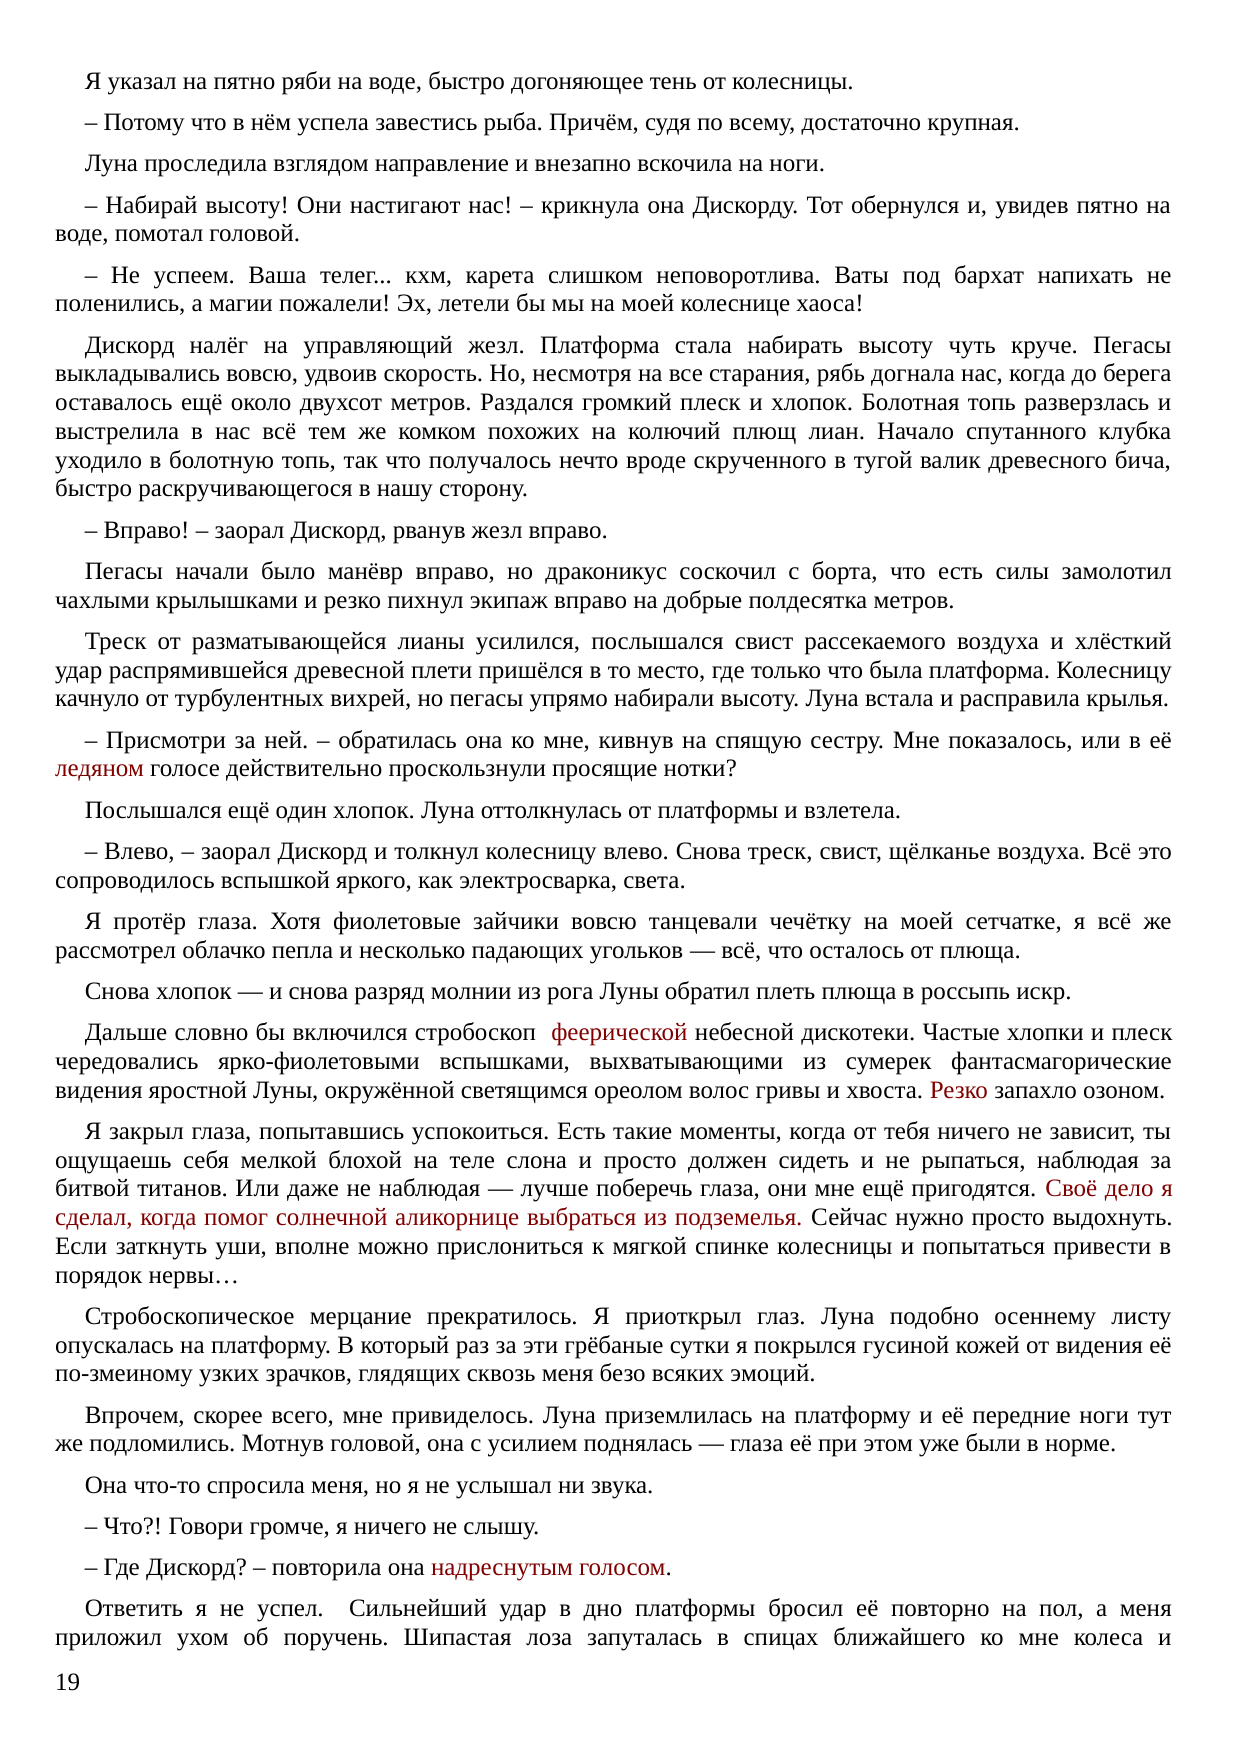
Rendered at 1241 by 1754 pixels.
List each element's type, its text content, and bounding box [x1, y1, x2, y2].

text – Набирай высоту! Они настигают нас! – крикнула она Дискорду. Тот обернулся и, увидев пятно на воде, помотал головой. [55, 190, 1173, 247]
text Она что-то спросила меня, но я не услышал ни звука. [55, 1470, 1173, 1498]
text – Влево, – заорал Дискорд и толкнул колесницу влево. Снова треск, свист, щёлканье воздуха. Всё это сопроводилось вспышкой яркого, как электросварка, света. [55, 836, 1173, 893]
text Я закрыл глаза, попытавшись успокоиться. Есть такие моменты, когда от тебя ничего не зависит, ты ощущаешь себя мелкой блохой на теле слона и просто должен сидеть и не рыпаться, наблюдая за битвой титанов. Или даже не наблюдая — лучше поберечь глаза, они мне ещё пригодятся. Своё дело я сделал, когда помог солнечной аликорнице выбраться из подземелья. Сейчас нужно просто выдохнуть. Если заткнуть уши, вполне можно прислониться к мягкой спинке колесницы и попытаться привести в порядок нервы… [55, 1116, 1173, 1288]
text Дальше словно бы включился стробоскоп феерической небесной дискотеки. Частые хлопки и плеск чередовались ярко-фиолетовыми вспышками, выхватывающими из сумерек фантасмагорические видения яростной Луны, окружённой светящимся ореолом волос гривы и хвоста. Резко запахло озоном. [55, 1017, 1173, 1103]
text Послышался ещё один хлопок. Луна оттолкнулась от платформы и взлетела. [55, 795, 1173, 823]
text – Потому что в нём успела завестись рыба. Причём, судя по всему, достаточно крупная. [55, 107, 1173, 136]
text Впрочем, скорее всего, мне привиделось. Луна приземлилась на платформу и её передние ноги тут же подломились. Мотнув головой, она с усилием поднялась — глаза её при этом уже были в норме. [55, 1400, 1173, 1457]
text Пегасы начали было манёвр вправо, но драконикус соскочил с борта, что есть силы замолотил чахлыми крылышками и резко пихнул экипаж вправо на добрые полдесятка метров. [55, 556, 1173, 613]
text – Присмотри за ней. – обратилась она ко мне, кивнув на спящую сестру. Мне показалось, или в её ледяном голосе действительно проскользнули просящие нотки? [55, 725, 1173, 782]
text – Не успеем. Ваша телег... кхм, карета слишком неповоротлива. Ваты под бархат напихать не поленились, а магии пожалели! Эх, летели бы мы на моей колеснице хаоса! [55, 260, 1173, 317]
text Стробоскопическое мерцание прекратилось. Я приоткрыл глаз. Луна подобно осеннему листу опускалась на платформу. В который раз за эти грёбаные сутки я покрылся гусиной кожей от видения её по-змеиному узких зрачков, глядящих сквозь меня безо всяких эмоций. [55, 1301, 1173, 1387]
text Дискорд налёг на управляющий жезл. Платформа стала набирать высоту чуть круче. Пегасы выкладывались вовсю, удвоив скорость. Но, несмотря на все старания, рябь догнала нас, когда до берега оставалось ещё около двухсот метров. Раздался громкий плеск и хлопок. Болотная топь разверзлась и выстрелила в нас всё тем же комком похожих на колючий плющ лиан. Начало спутанного клубка уходило в болотную топь, так что получалось нечто вроде скрученного в тугой валик древесного бича, быстро раскручивающегося в нашу сторону. [55, 330, 1173, 502]
text Снова хлопок — и снова разряд молнии из рога Луны обратил плеть плюща в россыпь искр. [55, 976, 1173, 1005]
text Я протёр глаза. Хотя фиолетовые зайчики вовсю танцевали чечётку на моей сетчатке, я всё же рассмотрел облачко пепла и несколько падающих угольков — всё, что осталось от плюща. [55, 906, 1173, 963]
text Луна проследила взглядом направление и внезапно вскочила на ноги. [55, 148, 1173, 177]
text – Вправо! – заорал Дискорд, рванув жезл вправо. [55, 515, 1173, 543]
text Треск от разматывающейся лианы усилился, послышался свист рассекаемого воздуха и хлёсткий удар распрямившейся древесной плети пришёлся в то место, где только что была платформа. Колесницу качнуло от турбулентных вихрей, но пегасы упрямо набирали высоту. Луна встала и расправила крылья. [55, 626, 1173, 712]
text Ответить я не успел. Сильнейший удар в дно платформы бросил её повторно на пол, а меня приложил ухом об поручень. Шипастая лоза запуталась в спицах ближайшего ко мне колеса и [55, 1593, 1173, 1651]
text Я указал на пятно ряби на воде, быстро догоняющее тень от колесницы. [55, 66, 1173, 95]
text – Где Дискорд? – повторила она надреснутым голосом. [55, 1552, 1173, 1581]
text – Что?! Говори громче, я ничего не слышу. [55, 1511, 1173, 1540]
